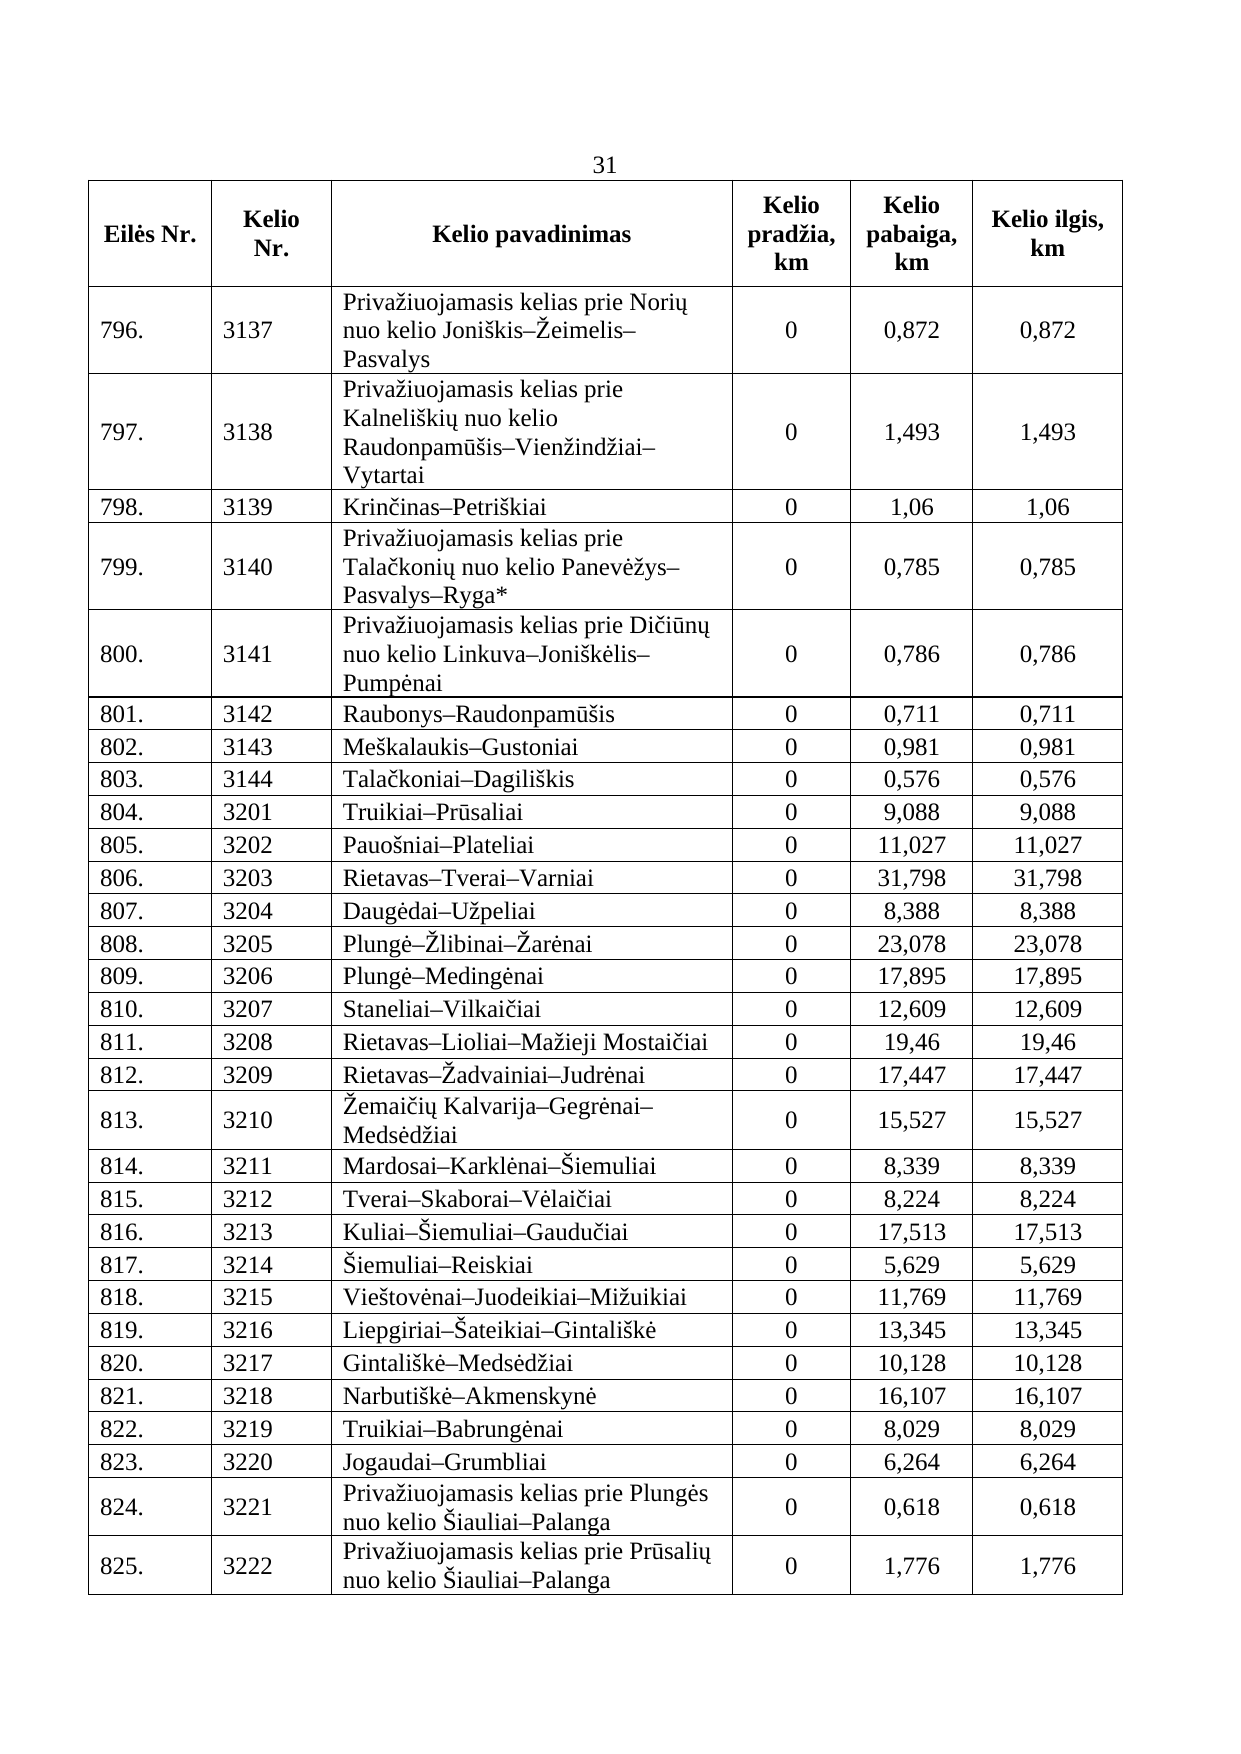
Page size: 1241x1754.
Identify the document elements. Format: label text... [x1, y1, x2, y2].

table_cell 9,088 [851, 796, 972, 828]
table_cell 0 [733, 610, 850, 696]
table_cell 31,798 [973, 862, 1122, 893]
table_cell Plungė–Žlibinai–Žarėnai [332, 927, 732, 959]
table_cell 0 [733, 1536, 850, 1594]
table_cell 11,769 [851, 1281, 972, 1313]
table_cell 17,447 [973, 1059, 1122, 1090]
table_cell 17,895 [851, 960, 972, 992]
table_cell 808. [89, 927, 211, 959]
table_cell Žemaičių Kalvarija–Gegrėnai–Medsėdžiai [332, 1091, 732, 1149]
table_cell Mardosai–Karklėnai–Šiemuliai [332, 1150, 732, 1182]
table_cell 3143 [212, 730, 331, 762]
table_cell Raubonys–Raudonpamūšis [332, 698, 732, 729]
table_cell Rietavas–Lioliai–Mažieji Mostaičiai [332, 1026, 732, 1057]
table_cell 0 [733, 829, 850, 861]
table_cell 1,776 [973, 1536, 1122, 1594]
table_cell 822. [89, 1412, 211, 1444]
table_cell 0 [733, 698, 850, 729]
table_cell 19,46 [851, 1026, 972, 1057]
table_cell 0 [733, 523, 850, 609]
table_cell 807. [89, 894, 211, 926]
table_cell 17,895 [973, 960, 1122, 992]
table_cell 16,107 [973, 1380, 1122, 1411]
table_cell 801. [89, 698, 211, 729]
table_cell Šiemuliai–Reiskiai [332, 1248, 732, 1280]
table_cell Rietavas–Žadvainiai–Judrėnai [332, 1059, 732, 1090]
table_cell 0 [733, 796, 850, 828]
table_cell Plungė–Medingėnai [332, 960, 732, 992]
table_cell 8,029 [851, 1412, 972, 1444]
table_cell 1,493 [851, 374, 972, 489]
table_cell 799. [89, 523, 211, 609]
table_cell 0,981 [973, 730, 1122, 762]
table_cell 0,872 [973, 287, 1122, 373]
table_cell 9,088 [973, 796, 1122, 828]
table_cell Privažiuojamasis kelias prie Talačkonių nuo kelio Panevėžys–Pasvalys–Ryga* [332, 523, 732, 609]
table_cell 0,618 [851, 1478, 972, 1535]
table_cell 0 [733, 1281, 850, 1313]
table_cell 815. [89, 1183, 211, 1214]
table_cell 819. [89, 1314, 211, 1346]
table_cell 3203 [212, 862, 331, 893]
table_cell 820. [89, 1347, 211, 1378]
table_cell Privažiuojamasis kelias prie Prūsalių nuo kelio Šiauliai–Palanga [332, 1536, 732, 1594]
table_cell 6,264 [851, 1445, 972, 1477]
table_cell Narbutiškė–Akmenskynė [332, 1380, 732, 1411]
table_cell 8,224 [973, 1183, 1122, 1214]
table_cell Talačkoniai–Dagiliškis [332, 763, 732, 795]
table_cell 3206 [212, 960, 331, 992]
table_cell 12,609 [973, 993, 1122, 1024]
table_cell 3208 [212, 1026, 331, 1057]
table_cell 0 [733, 993, 850, 1024]
table_cell 13,345 [851, 1314, 972, 1346]
table_cell 3221 [212, 1478, 331, 1535]
table_cell 805. [89, 829, 211, 861]
table_cell Tverai–Skaborai–Vėlaičiai [332, 1183, 732, 1214]
table_cell 0 [733, 1445, 850, 1477]
table_header Kelio ilgis, km [973, 181, 1122, 286]
table_cell Rietavas–Tverai–Varniai [332, 862, 732, 893]
table_cell 1,493 [973, 374, 1122, 489]
table_cell 813. [89, 1091, 211, 1149]
table_cell 3210 [212, 1091, 331, 1149]
table_cell 3142 [212, 698, 331, 729]
table_cell 11,027 [851, 829, 972, 861]
table_cell Krinčinas–Petriškiai [332, 490, 732, 522]
table_cell 0 [733, 1248, 850, 1280]
table_cell 8,339 [851, 1150, 972, 1182]
table_cell 3218 [212, 1380, 331, 1411]
table_cell 0,711 [851, 698, 972, 729]
table_cell Truikiai–Babrungėnai [332, 1412, 732, 1444]
table_cell 0 [733, 1314, 850, 1346]
table_cell 803. [89, 763, 211, 795]
table_cell 0,785 [973, 523, 1122, 609]
table_cell 12,609 [851, 993, 972, 1024]
table_cell 3204 [212, 894, 331, 926]
table_cell 0 [733, 287, 850, 373]
table_cell 3205 [212, 927, 331, 959]
table_cell 3209 [212, 1059, 331, 1090]
table_cell 3215 [212, 1281, 331, 1313]
table_cell 8,029 [973, 1412, 1122, 1444]
table_cell 19,46 [973, 1026, 1122, 1057]
table_cell 0,786 [851, 610, 972, 696]
table_cell 3213 [212, 1215, 331, 1247]
table_cell 3140 [212, 523, 331, 609]
table_cell Privažiuojamasis kelias prie Norių nuo kelio Joniškis–Žeimelis–Pasvalys [332, 287, 732, 373]
table_cell 0 [733, 1026, 850, 1057]
table_cell 3212 [212, 1183, 331, 1214]
table_cell 798. [89, 490, 211, 522]
table_header Kelio pabaiga, km [851, 181, 972, 286]
table_cell 0,618 [973, 1478, 1122, 1535]
table_cell 0 [733, 374, 850, 489]
table_cell 804. [89, 796, 211, 828]
table_cell Kuliai–Šiemuliai–Gaudučiai [332, 1215, 732, 1247]
table_cell 8,224 [851, 1183, 972, 1214]
table_cell 0 [733, 1183, 850, 1214]
table_cell Truikiai–Prūsaliai [332, 796, 732, 828]
table_cell 17,513 [851, 1215, 972, 1247]
table_header Kelio Nr. [212, 181, 331, 286]
table_cell 11,769 [973, 1281, 1122, 1313]
table_cell 15,527 [973, 1091, 1122, 1149]
table_cell 810. [89, 993, 211, 1024]
table_cell Gintališkė–Medsėdžiai [332, 1347, 732, 1378]
table_cell 6,264 [973, 1445, 1122, 1477]
table_cell 0 [733, 763, 850, 795]
table_cell 796. [89, 287, 211, 373]
table_cell 0 [733, 1091, 850, 1149]
table_cell Vieštovėnai–Juodeikiai–Mižuikiai [332, 1281, 732, 1313]
table_cell 8,388 [973, 894, 1122, 926]
table_cell 0 [733, 1150, 850, 1182]
table_cell 0,576 [973, 763, 1122, 795]
table_cell 17,447 [851, 1059, 972, 1090]
table_cell 3202 [212, 829, 331, 861]
table_cell 0 [733, 1347, 850, 1378]
table_cell 5,629 [851, 1248, 972, 1280]
table_cell Jogaudai–Grumbliai [332, 1445, 732, 1477]
table_cell 0 [733, 1380, 850, 1411]
table_cell 0 [733, 960, 850, 992]
table_cell 3216 [212, 1314, 331, 1346]
table_cell Pauošniai–Plateliai [332, 829, 732, 861]
table_cell 1,06 [973, 490, 1122, 522]
table_cell 10,128 [973, 1347, 1122, 1378]
table_cell 5,629 [973, 1248, 1122, 1280]
table_cell 0 [733, 927, 850, 959]
table_cell 3144 [212, 763, 331, 795]
table_cell 821. [89, 1380, 211, 1411]
table_cell 23,078 [973, 927, 1122, 959]
table_cell 812. [89, 1059, 211, 1090]
table_cell 31,798 [851, 862, 972, 893]
table_cell 16,107 [851, 1380, 972, 1411]
table_cell 823. [89, 1445, 211, 1477]
table_cell 11,027 [973, 829, 1122, 861]
table_cell 800. [89, 610, 211, 696]
table_header Kelio pavadinimas [332, 181, 732, 286]
table_cell 814. [89, 1150, 211, 1182]
table_cell 0 [733, 1412, 850, 1444]
table_cell 3211 [212, 1150, 331, 1182]
table_cell 797. [89, 374, 211, 489]
table_cell 802. [89, 730, 211, 762]
table_cell 3220 [212, 1445, 331, 1477]
table_cell 15,527 [851, 1091, 972, 1149]
table_cell 0,576 [851, 763, 972, 795]
table_cell Meškalaukis–Gustoniai [332, 730, 732, 762]
table_cell 8,339 [973, 1150, 1122, 1182]
table_cell 13,345 [973, 1314, 1122, 1346]
table_cell 818. [89, 1281, 211, 1313]
table_cell 816. [89, 1215, 211, 1247]
table_cell 0,786 [973, 610, 1122, 696]
table_cell 0 [733, 1215, 850, 1247]
table_cell 809. [89, 960, 211, 992]
table_cell 1,776 [851, 1536, 972, 1594]
table_cell Daugėdai–Užpeliai [332, 894, 732, 926]
table_cell 3137 [212, 287, 331, 373]
table_cell 0 [733, 1059, 850, 1090]
table_cell 0,981 [851, 730, 972, 762]
table_cell 3217 [212, 1347, 331, 1378]
table_cell 3138 [212, 374, 331, 489]
table_cell 0,711 [973, 698, 1122, 729]
table_cell 8,388 [851, 894, 972, 926]
table_cell 3141 [212, 610, 331, 696]
table_cell Privažiuojamasis kelias prie Kalneliškių nuo kelio Raudonpamūšis–Vienžindžiai–Vytartai [332, 374, 732, 489]
table_cell 825. [89, 1536, 211, 1594]
table_cell 3214 [212, 1248, 331, 1280]
table_cell 0 [733, 862, 850, 893]
table_cell Privažiuojamasis kelias prie Dičiūnų nuo kelio Linkuva–Joniškėlis–Pumpėnai [332, 610, 732, 696]
table_cell 10,128 [851, 1347, 972, 1378]
table_cell 23,078 [851, 927, 972, 959]
table_cell 0 [733, 490, 850, 522]
table_cell 0 [733, 894, 850, 926]
table_cell 17,513 [973, 1215, 1122, 1247]
table_cell Staneliai–Vilkaičiai [332, 993, 732, 1024]
table_cell 824. [89, 1478, 211, 1535]
table_cell 3207 [212, 993, 331, 1024]
table_header Kelio pradžia, km [733, 181, 850, 286]
table_cell 3219 [212, 1412, 331, 1444]
table_cell Liepgiriai–Šateikiai–Gintališkė [332, 1314, 732, 1346]
table_cell 0,872 [851, 287, 972, 373]
table_cell 817. [89, 1248, 211, 1280]
table_cell 3139 [212, 490, 331, 522]
table_cell 0 [733, 1478, 850, 1535]
table_cell 3222 [212, 1536, 331, 1594]
table_cell 811. [89, 1026, 211, 1057]
table_cell 1,06 [851, 490, 972, 522]
table_header Eilės Nr. [89, 181, 211, 286]
table_cell 806. [89, 862, 211, 893]
table_cell 3201 [212, 796, 331, 828]
table_cell 0 [733, 730, 850, 762]
table_cell 0,785 [851, 523, 972, 609]
table_cell Privažiuojamasis kelias prie Plungės nuo kelio Šiauliai–Palanga [332, 1478, 732, 1535]
